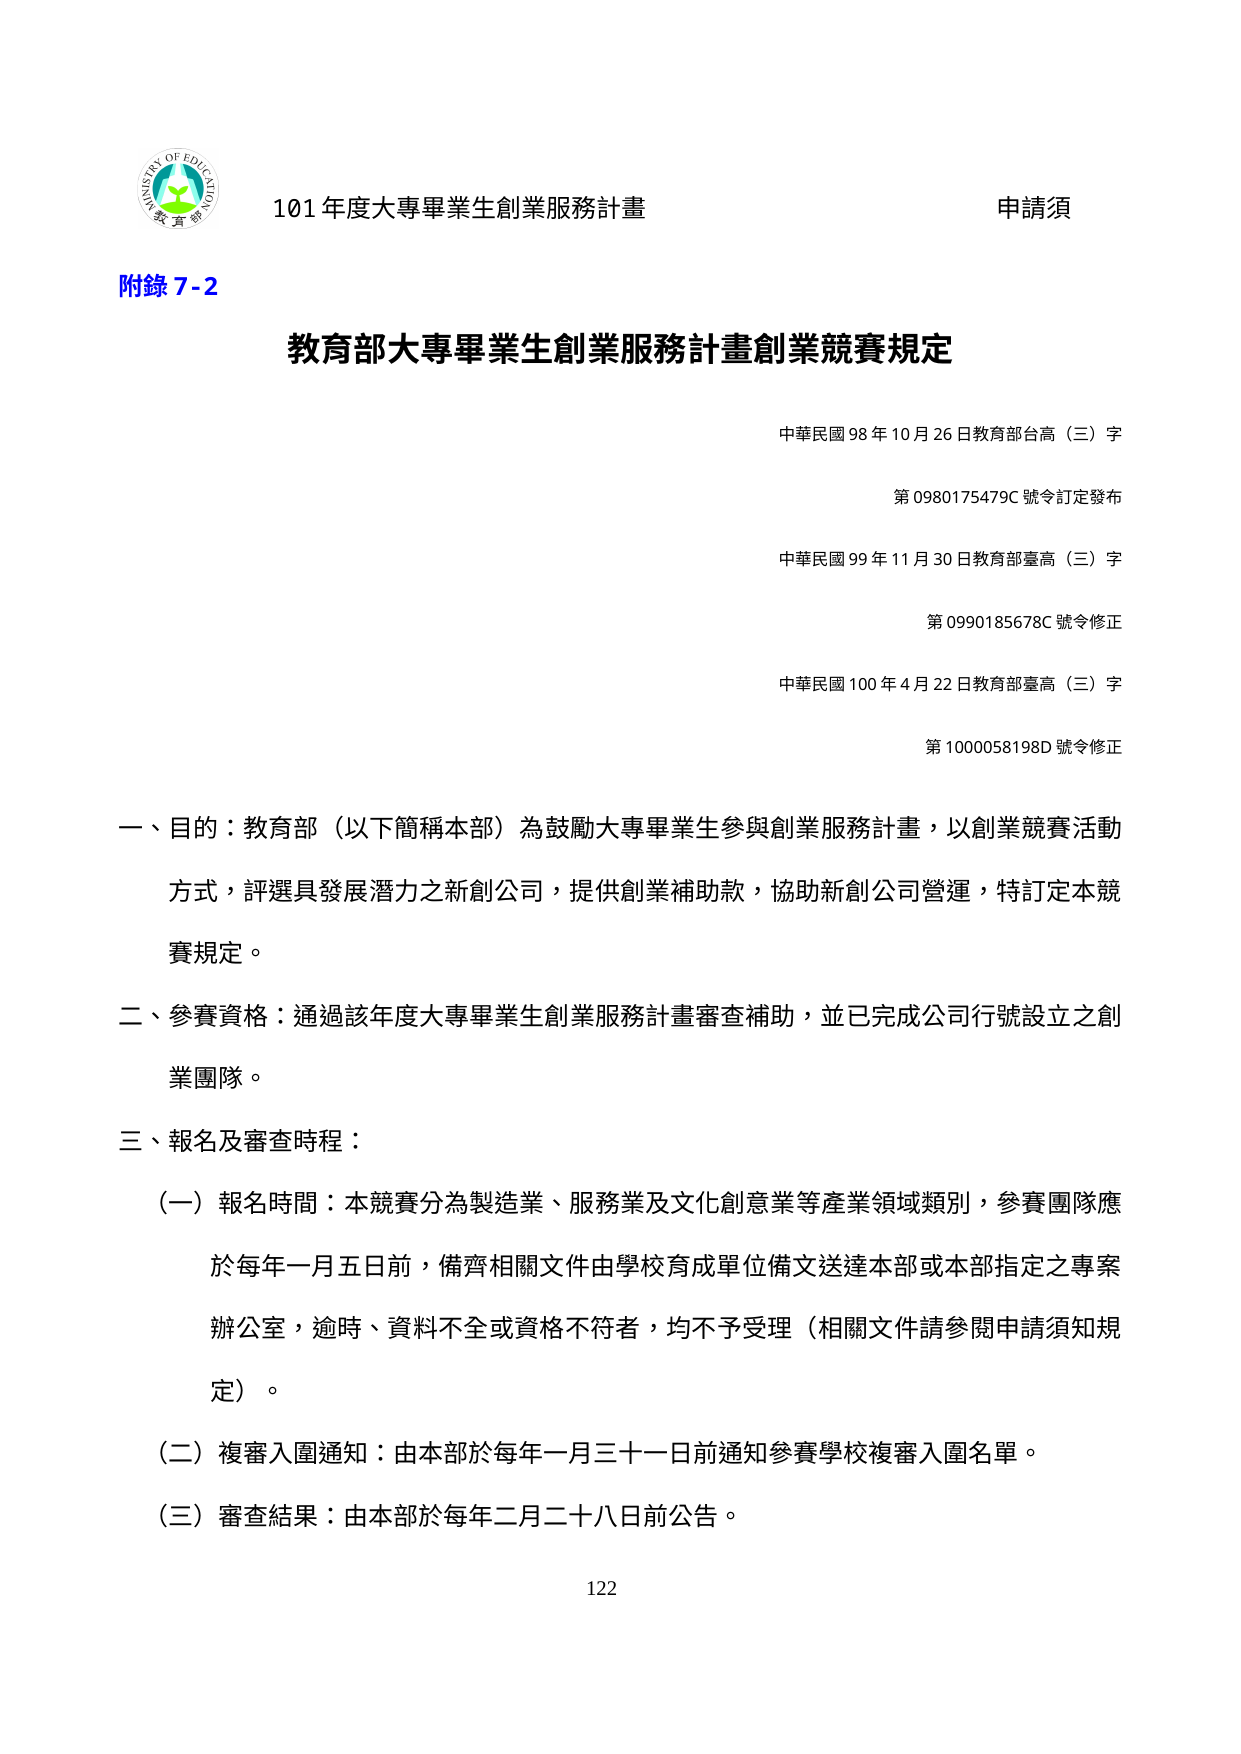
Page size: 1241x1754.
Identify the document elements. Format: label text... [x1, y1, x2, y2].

text 附錄7-2 [118, 180, 1122, 305]
text 第0990185678C號令修正 [593, 579, 1122, 642]
text （三）審查結果：由本部於每年二月二十八日前公告。 [143, 1473, 1122, 1535]
text 第1000058198D號令修正 [593, 704, 1122, 767]
text （二）複審入圍通知：由本部於每年一月三十一日前通知參賽學校複審入圍名單。 [143, 1410, 1122, 1473]
text 二、參賽資格：通過該年度大專畢業生創業服務計畫審查補助，並已完成公司行號設立之創業團隊。 [118, 973, 1122, 1098]
text 一、目的：教育部（以下簡稱本部）為鼓勵大專畢業生參與創業服務計畫，以創業競賽活動方式，評選具發展潛力之新創公司，提供創業補助款，協助新創公司營運，特訂定本競賽規定。 [118, 785, 1122, 973]
text 三、報名及審查時程： [118, 1098, 1122, 1160]
text 中華民國100年4月22日教育部臺高（三）字 [593, 642, 1122, 704]
text 教育部大專畢業生創業服務計畫創業競賽規定 [118, 305, 1122, 368]
text 第0980175479C號令訂定發布 中華民國99年11月30日教育部臺高（三）字 [593, 454, 1122, 579]
text 中華民國98年10月26日教育部台高（三）字 [593, 392, 1122, 454]
text （一）報名時間：本競賽分為製造業、服務業及文化創意業等產業領域類別，參賽團隊應於每年一月五日前，備齊相關文件由學校育成單位備文送達本部或本部指定之專案辦公室，逾時、資料不全或資格不符者，均不予受理（相關文件請參閱申請須知規定）。 [143, 1160, 1122, 1410]
